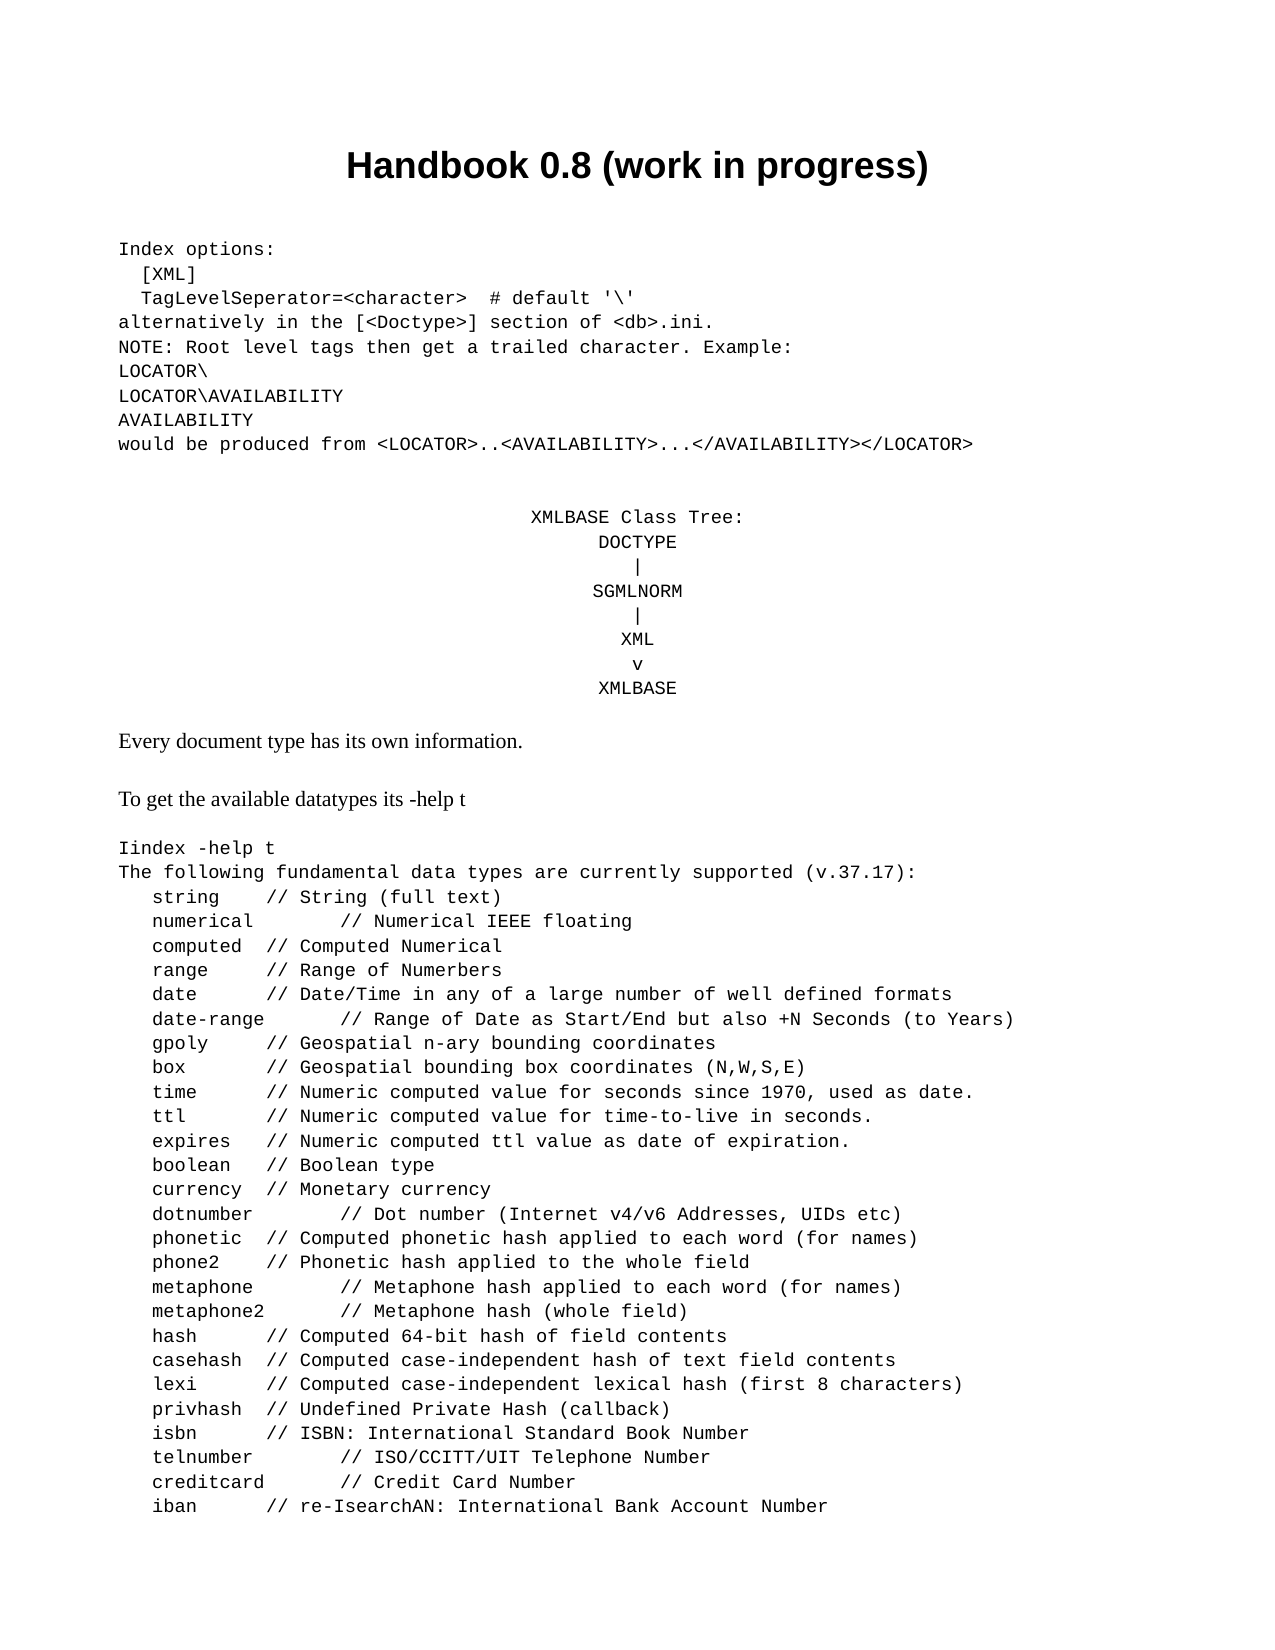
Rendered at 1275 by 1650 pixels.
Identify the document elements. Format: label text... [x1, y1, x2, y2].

text LOCATOR\AVAILABILITY [118, 386, 1157, 408]
text hash // Computed 64-bit hash of field contents [118, 1326, 1157, 1348]
text | [118, 606, 1157, 627]
text gpoly // Geospatial n-ary bounding coordinates [118, 1034, 1157, 1055]
text casehash // Computed case-independent hash of text field contents [118, 1351, 1157, 1372]
text metaphone // Metaphone hash applied to each word (for names) [118, 1278, 1157, 1299]
text numerical // Numerical IEEE floating [118, 912, 1157, 933]
text LOCATOR\ [118, 362, 1157, 383]
text privhash // Undefined Private Hash (callback) [118, 1399, 1157, 1421]
text alternatively in the [<Doctype>] section of <db>.ini. [118, 313, 1157, 334]
text Index options: [118, 240, 1157, 261]
text metaphone2 // Metaphone hash (whole field) [118, 1302, 1157, 1323]
text XMLBASE [118, 679, 1157, 700]
text lexi // Computed case-independent lexical hash (first 8 characters) [118, 1375, 1157, 1396]
text NOTE: Root level tags then get a trailed character. Example: [118, 338, 1157, 359]
text expires // Numeric computed ttl value as date of expiration. [118, 1131, 1157, 1153]
text date // Date/Time in any of a large number of well defined formats [118, 985, 1157, 1006]
text boolean // Boolean type [118, 1156, 1157, 1177]
text isbn // ISBN: International Standard Book Number [118, 1424, 1157, 1445]
text XML [118, 630, 1157, 651]
text creditcard // Credit Card Number [118, 1473, 1157, 1494]
text DOCTYPE [118, 533, 1157, 554]
text Every document type has its own information. [118, 728, 1157, 753]
text TagLevelSeperator=<character> # default '\' [118, 289, 1157, 310]
text To get the available datatypes its -help t [118, 786, 1157, 811]
text iban // re-IsearchAN: International Bank Account Number [118, 1497, 1157, 1518]
text AVAILABILITY [118, 411, 1157, 432]
text SGMLNORM [118, 581, 1157, 603]
text time // Numeric computed value for seconds since 1970, used as date. [118, 1083, 1157, 1104]
text Iindex -help t [118, 839, 1157, 860]
text XMLBASE Class Tree: [118, 508, 1157, 529]
text v [118, 654, 1157, 676]
text The following fundamental data types are currently supported (v.37.17): [118, 863, 1157, 884]
text would be produced from <LOCATOR>..<AVAILABILITY>...</AVAILABILITY></LOCATOR> [118, 435, 1157, 456]
text phonetic // Computed phonetic hash applied to each word (for names) [118, 1229, 1157, 1250]
text computed // Computed Numerical [118, 936, 1157, 958]
text box // Geospatial bounding box coordinates (N,W,S,E) [118, 1058, 1157, 1079]
text string // String (full text) [118, 888, 1157, 909]
text date-range // Range of Date as Start/End but also +N Seconds (to Years) [118, 1009, 1157, 1031]
text currency // Monetary currency [118, 1180, 1157, 1201]
text dotnumber // Dot number (Internet v4/v6 Addresses, UIDs etc) [118, 1204, 1157, 1226]
text phone2 // Phonetic hash applied to the whole field [118, 1253, 1157, 1274]
text range // Range of Numerbers [118, 961, 1157, 982]
text | [118, 557, 1157, 578]
text telnumber // ISO/CCITT/UIT Telephone Number [118, 1448, 1157, 1469]
text [XML] [118, 264, 1157, 286]
text ttl // Numeric computed value for time-to-live in seconds. [118, 1107, 1157, 1128]
